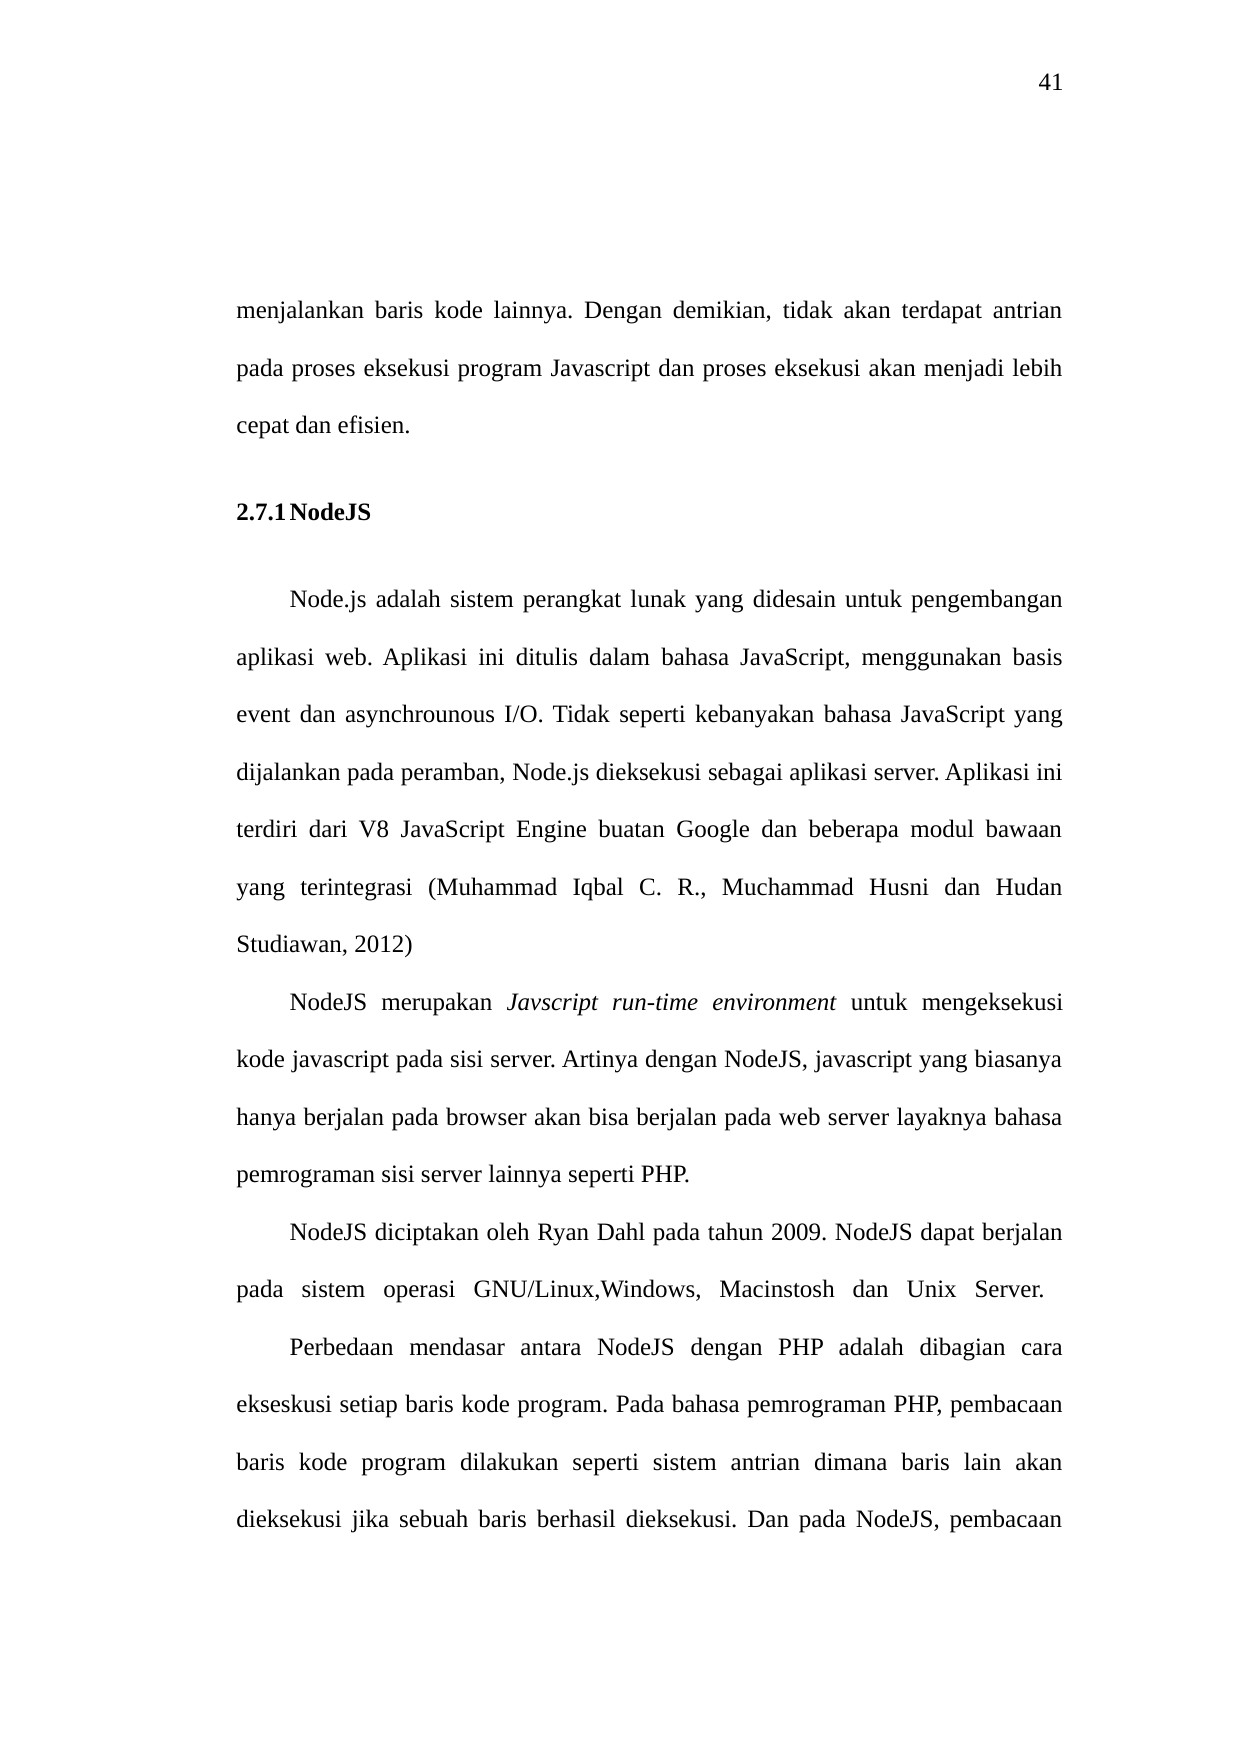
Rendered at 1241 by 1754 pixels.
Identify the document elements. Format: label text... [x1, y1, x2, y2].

subtitle 2.7.1 NodeJS [236, 497, 1063, 526]
text Node.js adalah sistem perangkat lunak yang didesain untuk pengembangan aplikasi web. Aplikasi ini ditulis dalam bahasa JavaScript, menggunakan basis event dan asynchrounous I/O. Tidak seperti kebanyakan bahasa JavaScript yang dijalankan pada peramban, Node.js dieksekusi sebagai aplikasi server. Aplikasi ini terdiri dari V8 JavaScript Engine buatan Google dan beberapa modul bawaan yang terintegrasi (Muhammad Iqbal C. R., Muchammad Husni dan Hudan Studiawan, 2012) [236, 584, 1063, 958]
text menjalankan baris kode lainnya. Dengan demikian, tidak akan terdapat antrian pada proses eksekusi program Javascript dan proses eksekusi akan menjadi lebih cepat dan efisien. [236, 295, 1063, 439]
text NodeJS diciptakan oleh Ryan Dahl pada tahun 2009. NodeJS dapat berjalan pada sistem operasi GNU/Linux,Windows, Macinstosh dan Unix Server. Perbedaan mendasar antara NodeJS dengan PHP adalah dibagian cara ekseskusi setiap baris kode program. Pada bahasa pemrograman PHP, pembacaan baris kode program dilakukan seperti sistem antrian dimana baris lain akan dieksekusi jika sebuah baris berhasil dieksekusi. Dan pada NodeJS, pembacaan [236, 1217, 1063, 1533]
text NodeJS merupakan Javscript run-time environment untuk mengeksekusi kode javascript pada sisi server. Artinya dengan NodeJS, javascript yang biasanya hanya berjalan pada browser akan bisa berjalan pada web server layaknya bahasa pemrograman sisi server lainnya seperti PHP. [236, 987, 1063, 1188]
